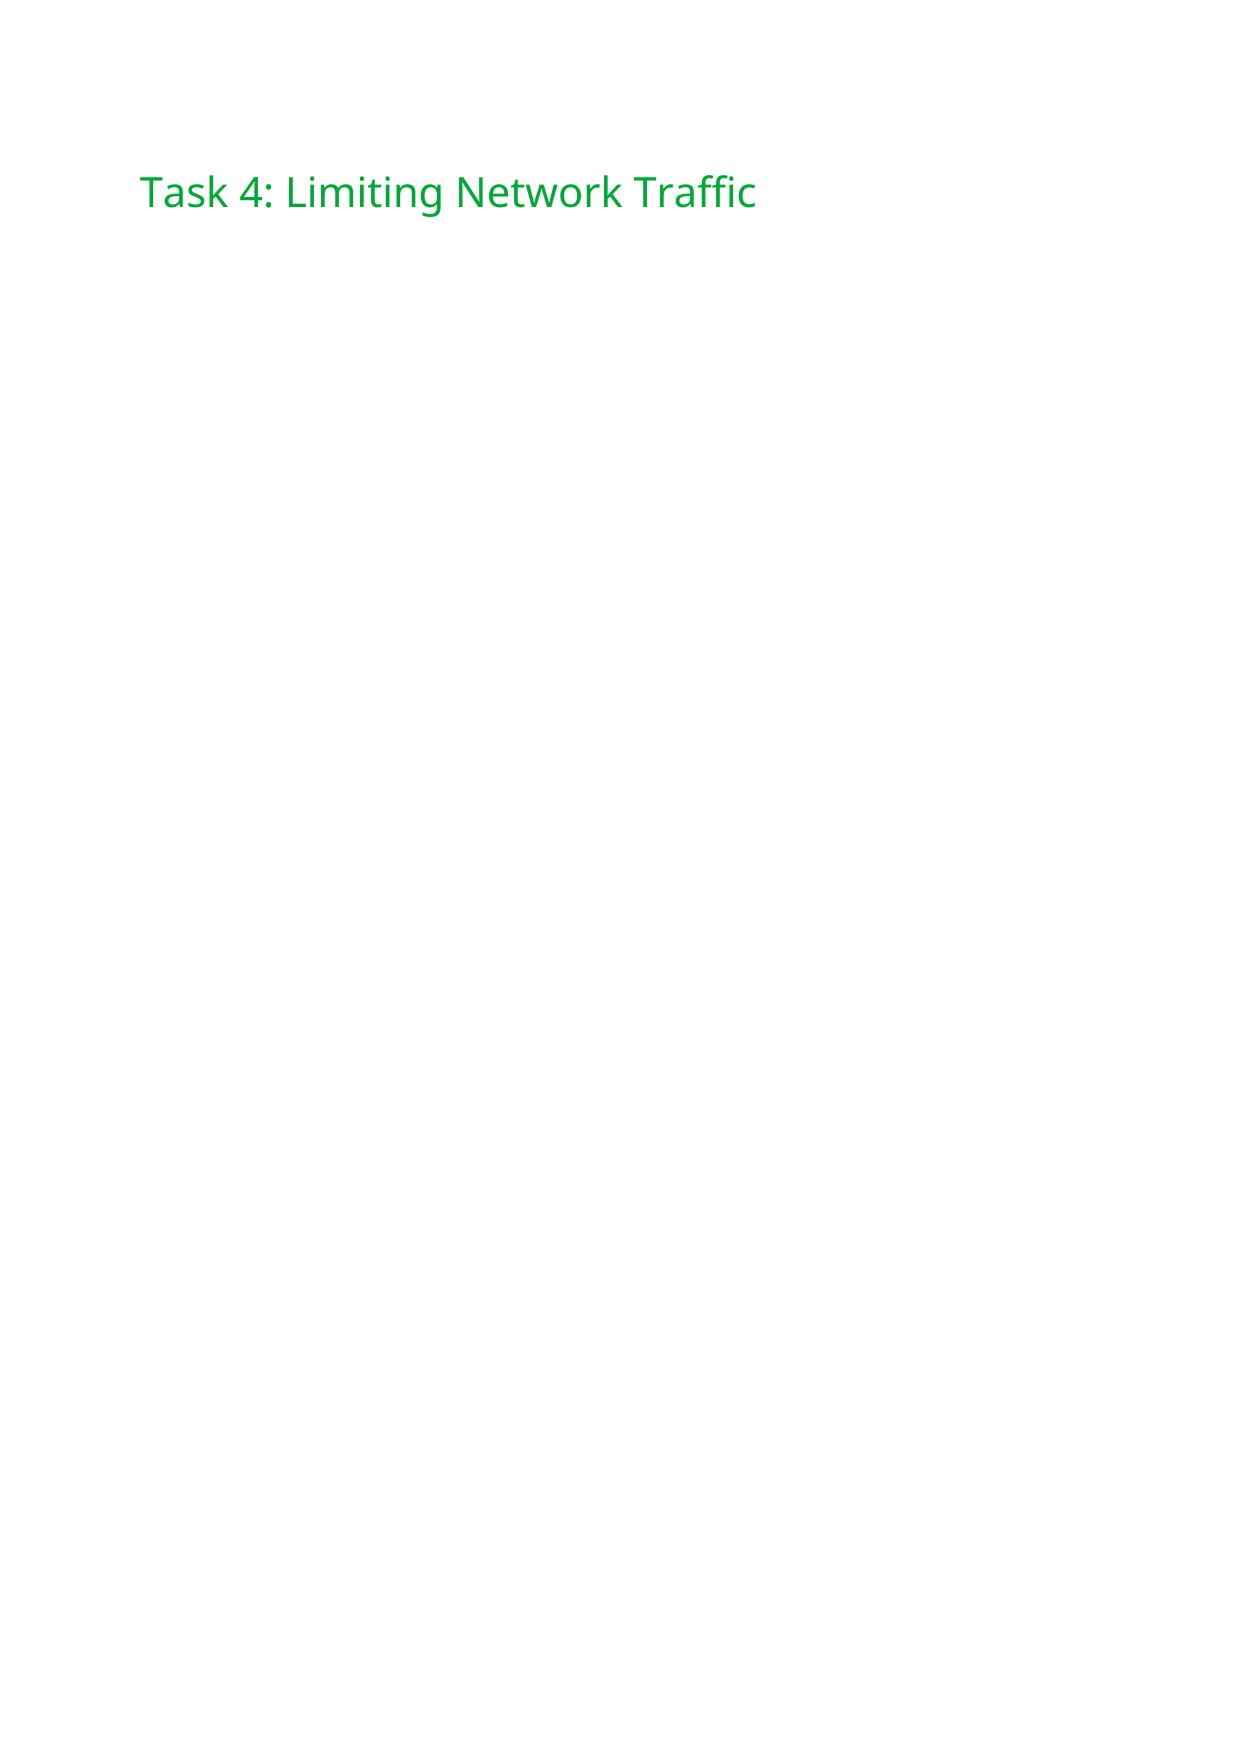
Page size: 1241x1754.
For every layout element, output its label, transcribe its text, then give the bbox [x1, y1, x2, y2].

text Task 4: Limiting Network Traffic [139, 163, 1103, 220]
